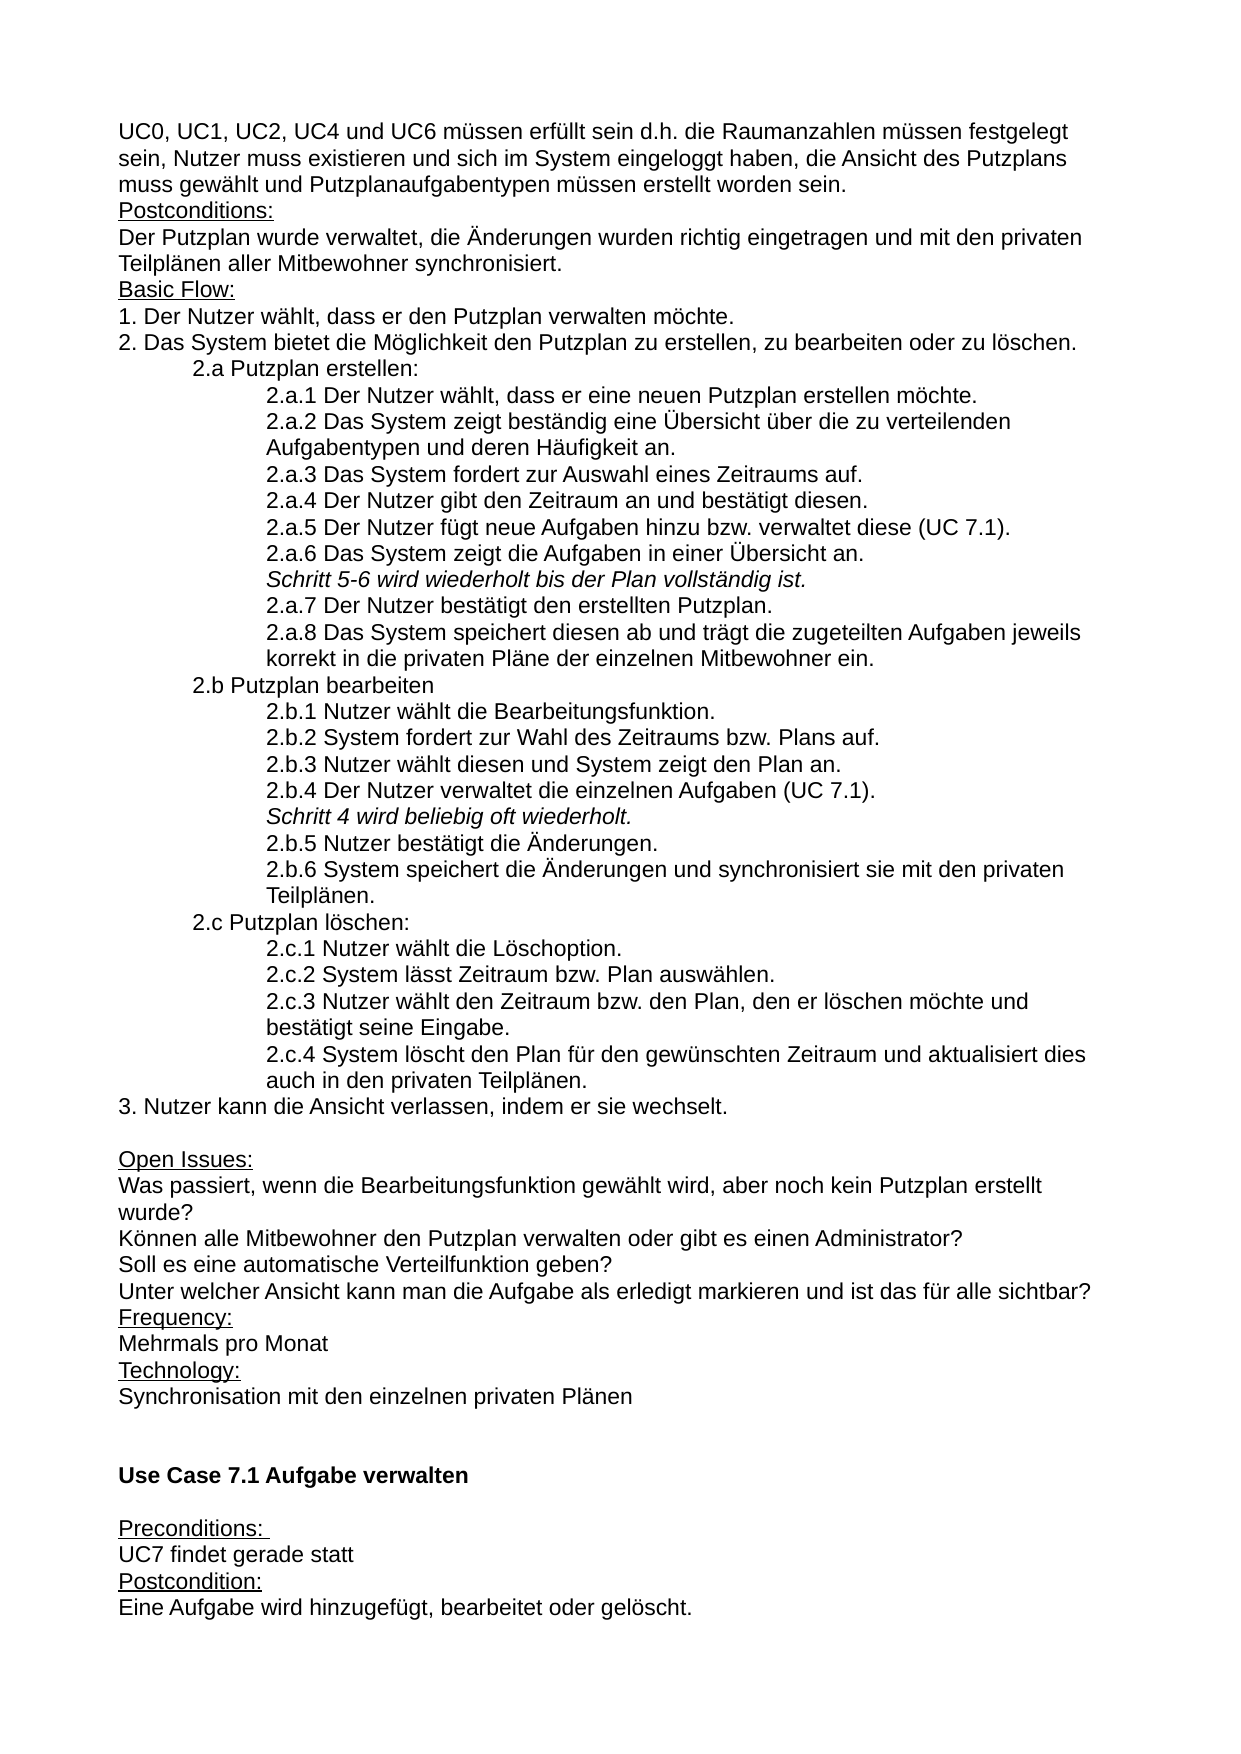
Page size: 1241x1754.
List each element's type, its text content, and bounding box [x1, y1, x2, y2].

text Synchronisation mit den einzelnen privaten Plänen [118, 1383, 1122, 1409]
text Technology: [118, 1357, 1122, 1383]
text 2.b Putzplan bearbeiten [118, 672, 1122, 698]
text 2.c.4 System löscht den Plan für den gewünschten Zeitraum und aktualisiert dies auch in den privaten Teilplänen. [118, 1041, 1122, 1093]
text UC7 findet gerade statt [118, 1541, 1122, 1568]
text 2.a Putzplan erstellen: [118, 355, 1122, 382]
text Frequency: [118, 1304, 1122, 1330]
text 2. Das System bietet die Möglichkeit den Putzplan zu erstellen, zu bearbeiten oder zu löschen. [118, 329, 1122, 355]
text Mehrmals pro Monat [118, 1330, 1122, 1357]
text 2.b.4 Der Nutzer verwaltet die einzelnen Aufgaben (UC 7.1). [118, 777, 1122, 803]
text 2.a.4 Der Nutzer gibt den Zeitraum an und bestätigt diesen. [118, 487, 1122, 513]
text 2.a.7 Der Nutzer bestätigt den erstellten Putzplan. [118, 592, 1122, 619]
text 2.a.6 Das System zeigt die Aufgaben in einer Übersicht an. [118, 540, 1122, 566]
text 2.c.3 Nutzer wählt den Zeitraum bzw. den Plan, den er löschen möchte und bestätigt seine Eingabe. [118, 988, 1122, 1041]
text 2.c.2 System lässt Zeitraum bzw. Plan auswählen. [118, 961, 1122, 988]
text 2.b.5 Nutzer bestätigt die Änderungen. [118, 830, 1122, 856]
text 2.b.2 System fordert zur Wahl des Zeitraums bzw. Plans auf. [118, 724, 1122, 751]
text Postconditions: [118, 197, 1122, 223]
text 3. Nutzer kann die Ansicht verlassen, indem er sie wechselt. [118, 1093, 1122, 1119]
text Schritt 4 wird beliebig oft wiederholt. [118, 803, 1122, 830]
text 2.b.6 System speichert die Änderungen und synchronisiert sie mit den privaten Teilplänen. [118, 856, 1122, 909]
text Open Issues: [118, 1146, 1122, 1172]
text Eine Aufgabe wird hinzugefügt, bearbeitet oder gelöscht. [118, 1594, 1122, 1620]
text 1. Der Nutzer wählt, dass er den Putzplan verwalten möchte. [118, 303, 1122, 329]
text Was passiert, wenn die Bearbeitungsfunktion gewählt wird, aber noch kein Putzplan erstellt wurde? [118, 1172, 1122, 1225]
text 2.c Putzplan löschen: [118, 909, 1122, 935]
text 2.a.1 Der Nutzer wählt, dass er eine neuen Putzplan erstellen möchte. [118, 382, 1122, 408]
text 2.a.3 Das System fordert zur Auswahl eines Zeitraums auf. [118, 461, 1122, 487]
text 2.b.1 Nutzer wählt die Bearbeitungsfunktion. [118, 698, 1122, 724]
text UC0, UC1, UC2, UC4 und UC6 müssen erfüllt sein d.h. die Raumanzahlen müssen festgelegt sein, Nutzer muss existieren und sich im System eingeloggt haben, die Ansicht des Putzplans muss gewählt und Putzplanaufgabentypen müssen erstellt worden sein. [118, 118, 1122, 197]
text 2.a.2 Das System zeigt beständig eine Übersicht über die zu verteilenden Aufgabentypen und deren Häufigkeit an. [118, 408, 1122, 461]
text Können alle Mitbewohner den Putzplan verwalten oder gibt es einen Administrator? [118, 1225, 1122, 1251]
text Basic Flow: [118, 276, 1122, 303]
text Schritt 5-6 wird wiederholt bis der Plan vollständig ist. [118, 566, 1122, 592]
text Der Putzplan wurde verwaltet, die Änderungen wurden richtig eingetragen und mit den privaten Teilplänen aller Mitbewohner synchronisiert. [118, 223, 1122, 276]
text Use Case 7.1 Aufgabe verwalten [118, 1462, 1122, 1488]
text Postcondition: [118, 1568, 1122, 1594]
text 2.b.3 Nutzer wählt diesen und System zeigt den Plan an. [118, 751, 1122, 777]
text Soll es eine automatische Verteilfunktion geben? [118, 1251, 1122, 1278]
text Unter welcher Ansicht kann man die Aufgabe als erledigt markieren und ist das für alle sichtbar? [118, 1278, 1122, 1304]
text Preconditions: [118, 1515, 1122, 1541]
text 2.c.1 Nutzer wählt die Löschoption. [118, 935, 1122, 961]
text 2.a.8 Das System speichert diesen ab und trägt die zugeteilten Aufgaben jeweils korrekt in die privaten Pläne der einzelnen Mitbewohner ein. [118, 619, 1122, 672]
text 2.a.5 Der Nutzer fügt neue Aufgaben hinzu bzw. verwaltet diese (UC 7.1). [118, 513, 1122, 540]
